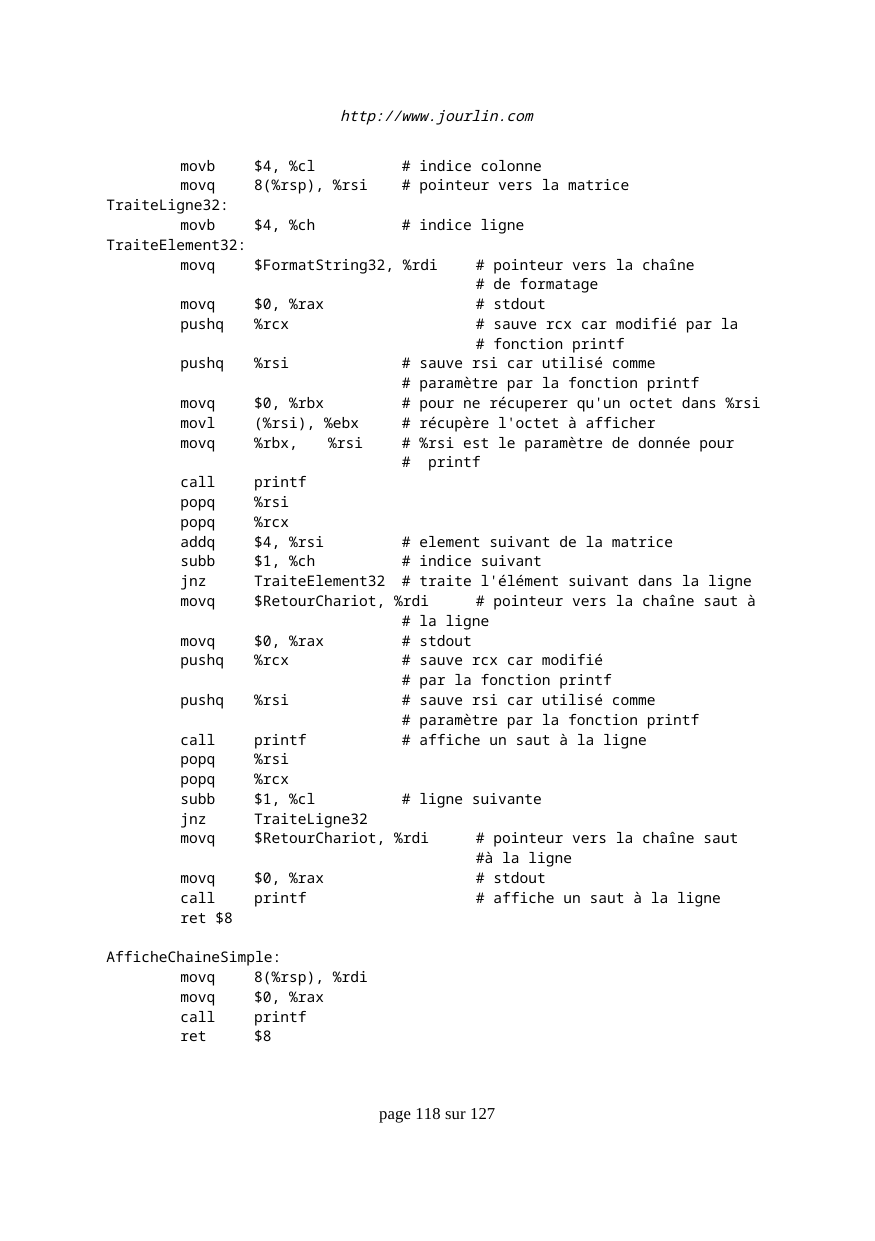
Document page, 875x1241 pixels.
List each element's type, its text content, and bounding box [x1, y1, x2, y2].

text jnz TraiteElement32 # traite l'élément suivant dans la ligne [106, 571, 768, 591]
text # fonction printf [106, 334, 768, 353]
text movq $0, %rax # stdout [106, 868, 768, 888]
text # paramètre par la fonction printf [106, 710, 768, 729]
text subb $1, %ch # indice suivant [106, 551, 768, 571]
text call printf # affiche un saut à la ligne [106, 729, 768, 749]
text ret $8 [106, 1026, 768, 1046]
text movq %rbx, %rsi # %rsi est le paramètre de donnée pour [106, 433, 768, 452]
text movb $4, %ch # indice ligne [106, 215, 768, 235]
text # la ligne [106, 611, 768, 631]
text movq $RetourChariot, %rdi # pointeur vers la chaîne saut [106, 828, 768, 848]
text movq 8(%rsp), %rdi [106, 967, 768, 987]
text call printf [106, 1007, 768, 1026]
text movb $4, %cl # indice colonne [106, 156, 768, 175]
text popq %rcx [106, 769, 768, 789]
text addq $4, %rsi # element suivant de la matrice [106, 532, 768, 551]
text # printf [106, 452, 768, 472]
text movq 8(%rsp), %rsi # pointeur vers la matrice [106, 175, 768, 195]
text movq $0, %rbx # pour ne récuperer qu'un octet dans %rsi [106, 393, 768, 413]
text subb $1, %cl # ligne suivante [106, 789, 768, 809]
text ret $8 [106, 908, 768, 927]
text TraiteLigne32: [106, 195, 768, 215]
text movq $RetourChariot, %rdi # pointeur vers la chaîne saut à [106, 591, 768, 611]
text pushq %rsi # sauve rsi car utilisé comme [106, 353, 768, 373]
text jnz TraiteLigne32 [106, 809, 768, 828]
text # de formatage [106, 274, 768, 294]
text movq $FormatString32, %rdi # pointeur vers la chaîne [106, 254, 768, 274]
text AfficheChaineSimple: [106, 947, 768, 967]
text pushq %rcx # sauve rcx car modifié [106, 650, 768, 670]
text movq $0, %rax # stdout [106, 631, 768, 650]
text pushq %rcx # sauve rcx car modifié par la [106, 314, 768, 334]
text popq %rsi [106, 749, 768, 769]
text movl (%rsi), %ebx # récupère l'octet à afficher [106, 413, 768, 433]
text movq $0, %rax [106, 987, 768, 1007]
text popq %rcx [106, 512, 768, 532]
text movq $0, %rax # stdout [106, 294, 768, 314]
text TraiteElement32: [106, 235, 768, 254]
text #à la ligne [106, 848, 768, 868]
text call printf [106, 472, 768, 492]
text pushq %rsi # sauve rsi car utilisé comme [106, 690, 768, 710]
text call printf # affiche un saut à la ligne [106, 888, 768, 908]
text popq %rsi [106, 492, 768, 512]
text # paramètre par la fonction printf [106, 373, 768, 393]
text # par la fonction printf [106, 670, 768, 690]
